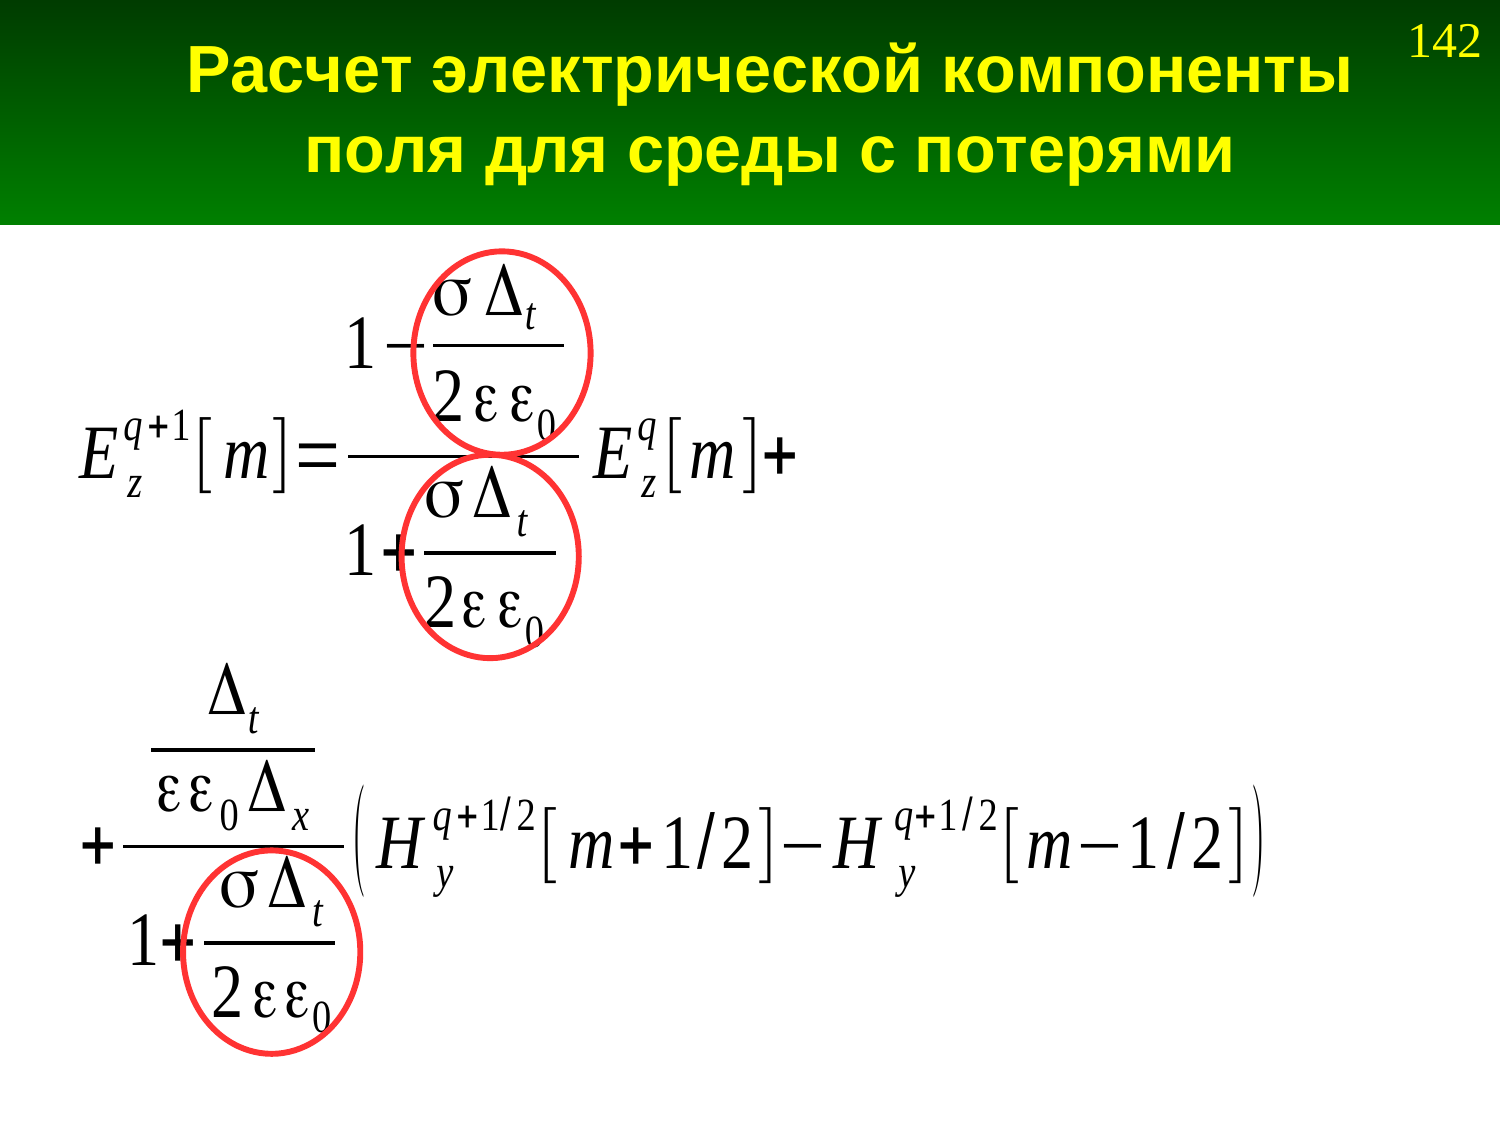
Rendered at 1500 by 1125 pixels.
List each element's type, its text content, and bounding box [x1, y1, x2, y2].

chart [405, 458, 575, 655]
chart [417, 257, 587, 451]
chart [187, 854, 357, 1045]
chart [59, 257, 1279, 1045]
title Расчет электрической компоненты поля для среды с потерями [100, 7, 1441, 204]
